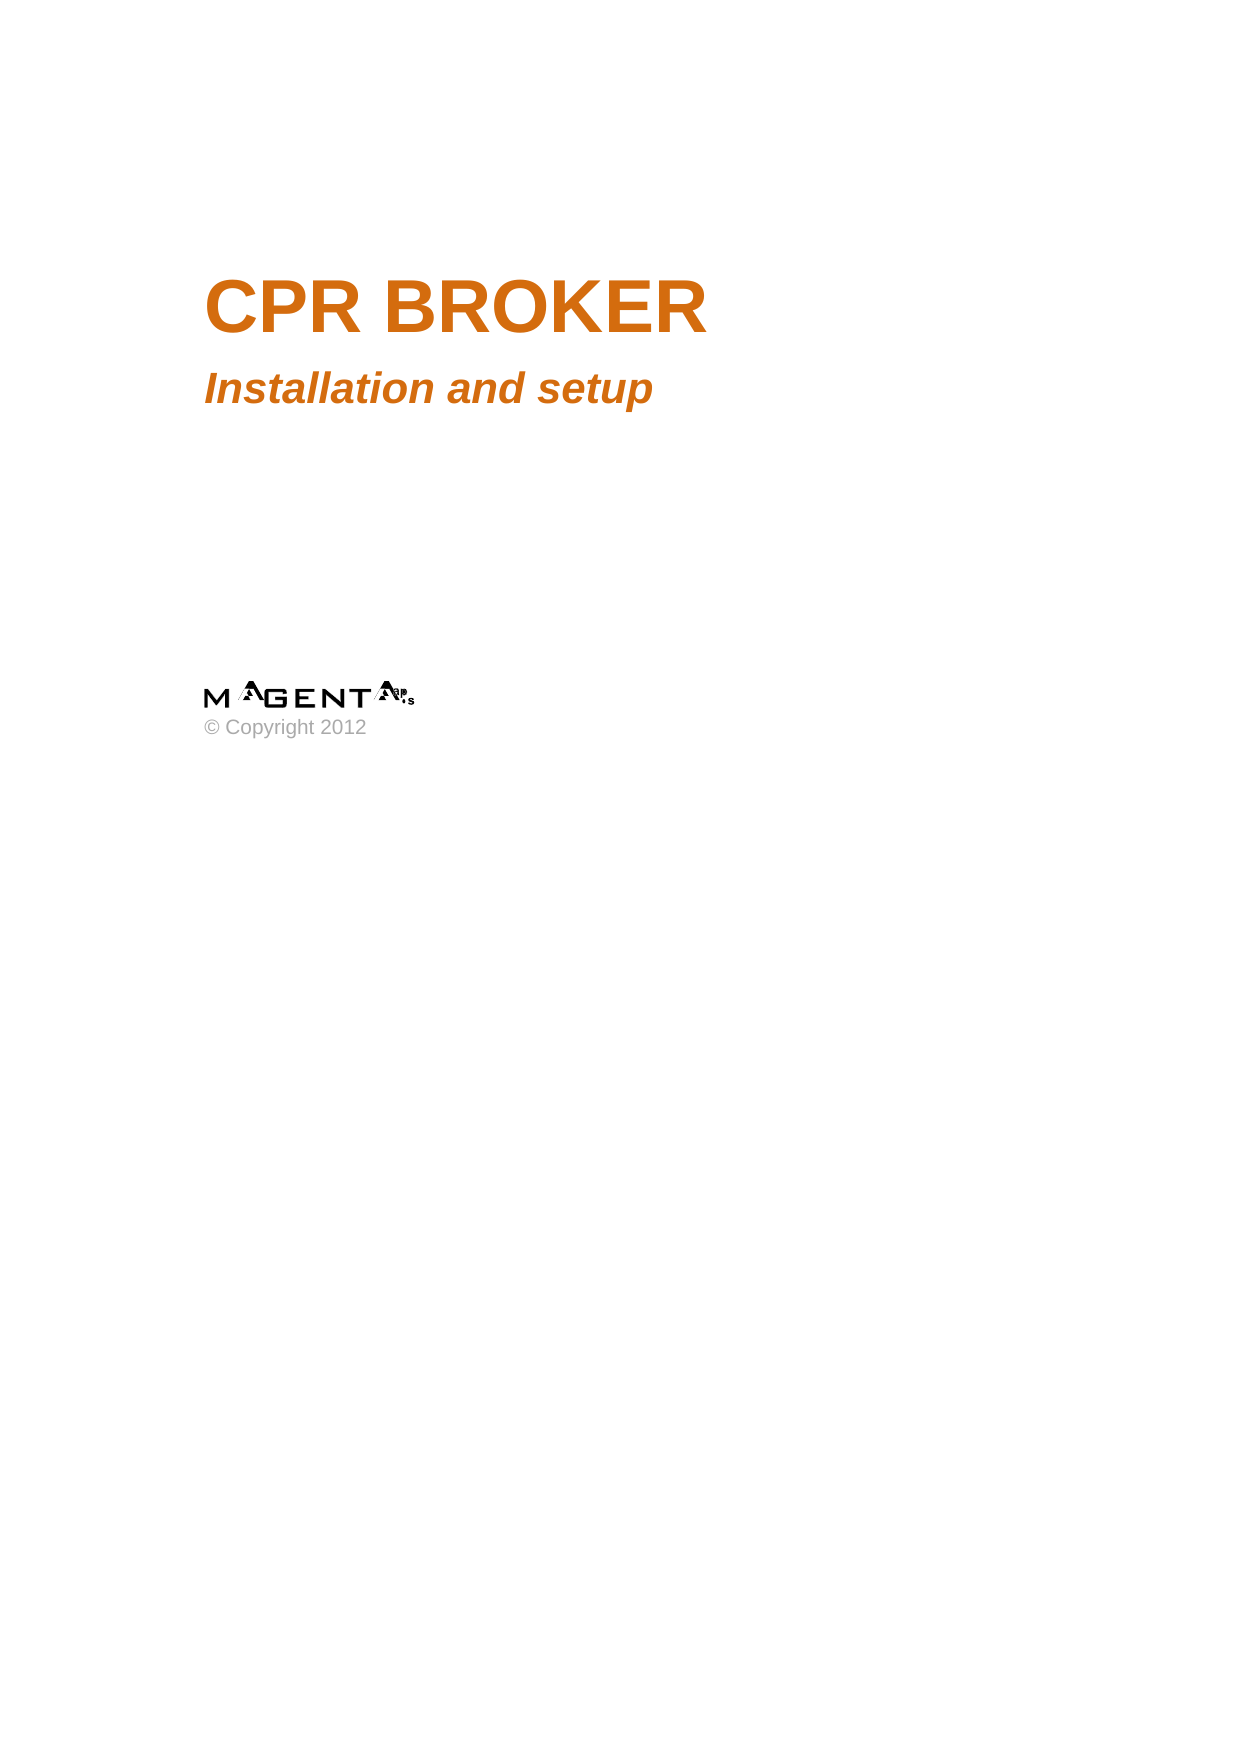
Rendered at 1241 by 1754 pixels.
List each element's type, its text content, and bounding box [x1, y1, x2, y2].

text © Copyright 2012 [204, 715, 1036, 739]
title CPR Broker [204, 262, 1036, 348]
subtitle Installation and setup [204, 363, 1036, 413]
